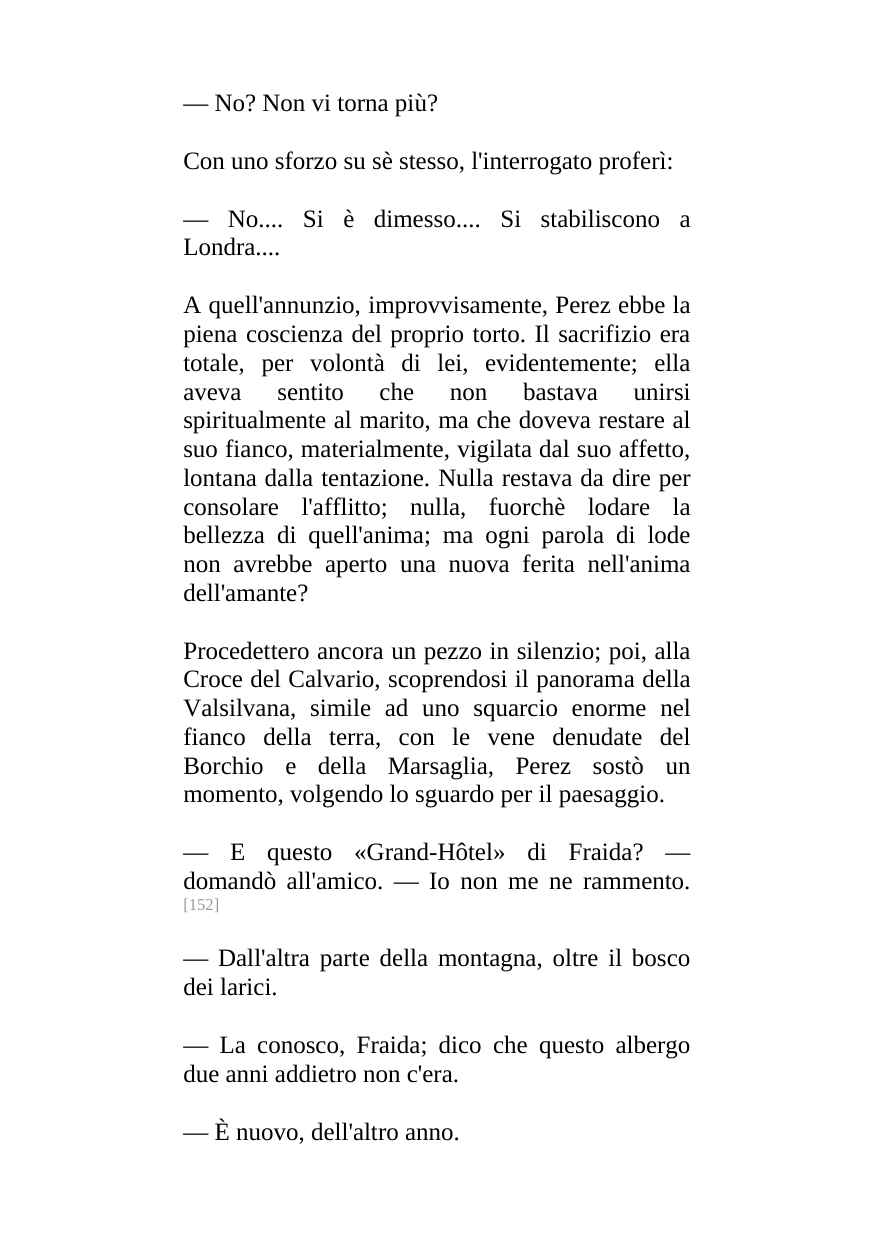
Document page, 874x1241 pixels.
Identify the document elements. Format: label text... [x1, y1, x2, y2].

text — No.... Si è dimesso.... Si stabiliscono a Londra.... [183, 204, 691, 261]
text — No? Non vi torna più? [183, 88, 691, 117]
text — Dall'altra parte della montagna, oltre il bosco dei larici. [183, 943, 691, 1001]
text Con uno sforzo su sè stesso, l'interrogato proferì: [183, 146, 691, 174]
text — E questo «Grand-Hôtel» di Fraida? — domandò all'amico. — Io non me ne rammento.[152] [183, 837, 691, 914]
text Procedettero ancora un pezzo in silenzio; poi, alla Croce del Calvario, scoprendosi il panorama della Valsilvana, simile ad uno squarcio enorme nel fianco della terra, con le vene denudate del Borchio e della Marsaglia, Perez sostò un momento, volgendo lo sguardo per il paesaggio. [183, 636, 691, 808]
text A quell'annunzio, improvvisamente, Perez ebbe la piena coscienza del proprio torto. Il sacrifizio era totale, per volontà di lei, evidentemente; ella aveva sentito che non bastava unirsi spiritualmente al marito, ma che doveva restare al suo fianco, materialmente, vigilata dal suo affetto, lontana dalla tentazione. Nulla restava da dire per consolare l'afflitto; nulla, fuorchè lodare la bellezza di quell'anima; ma ogni parola di lode non avrebbe aperto una nuova ferita nell'anima dell'amante? [183, 290, 691, 607]
text — La conosco, Fraida; dico che questo albergo due anni addietro non c'era. [183, 1030, 691, 1087]
text — È nuovo, dell'altro anno. [183, 1117, 691, 1145]
